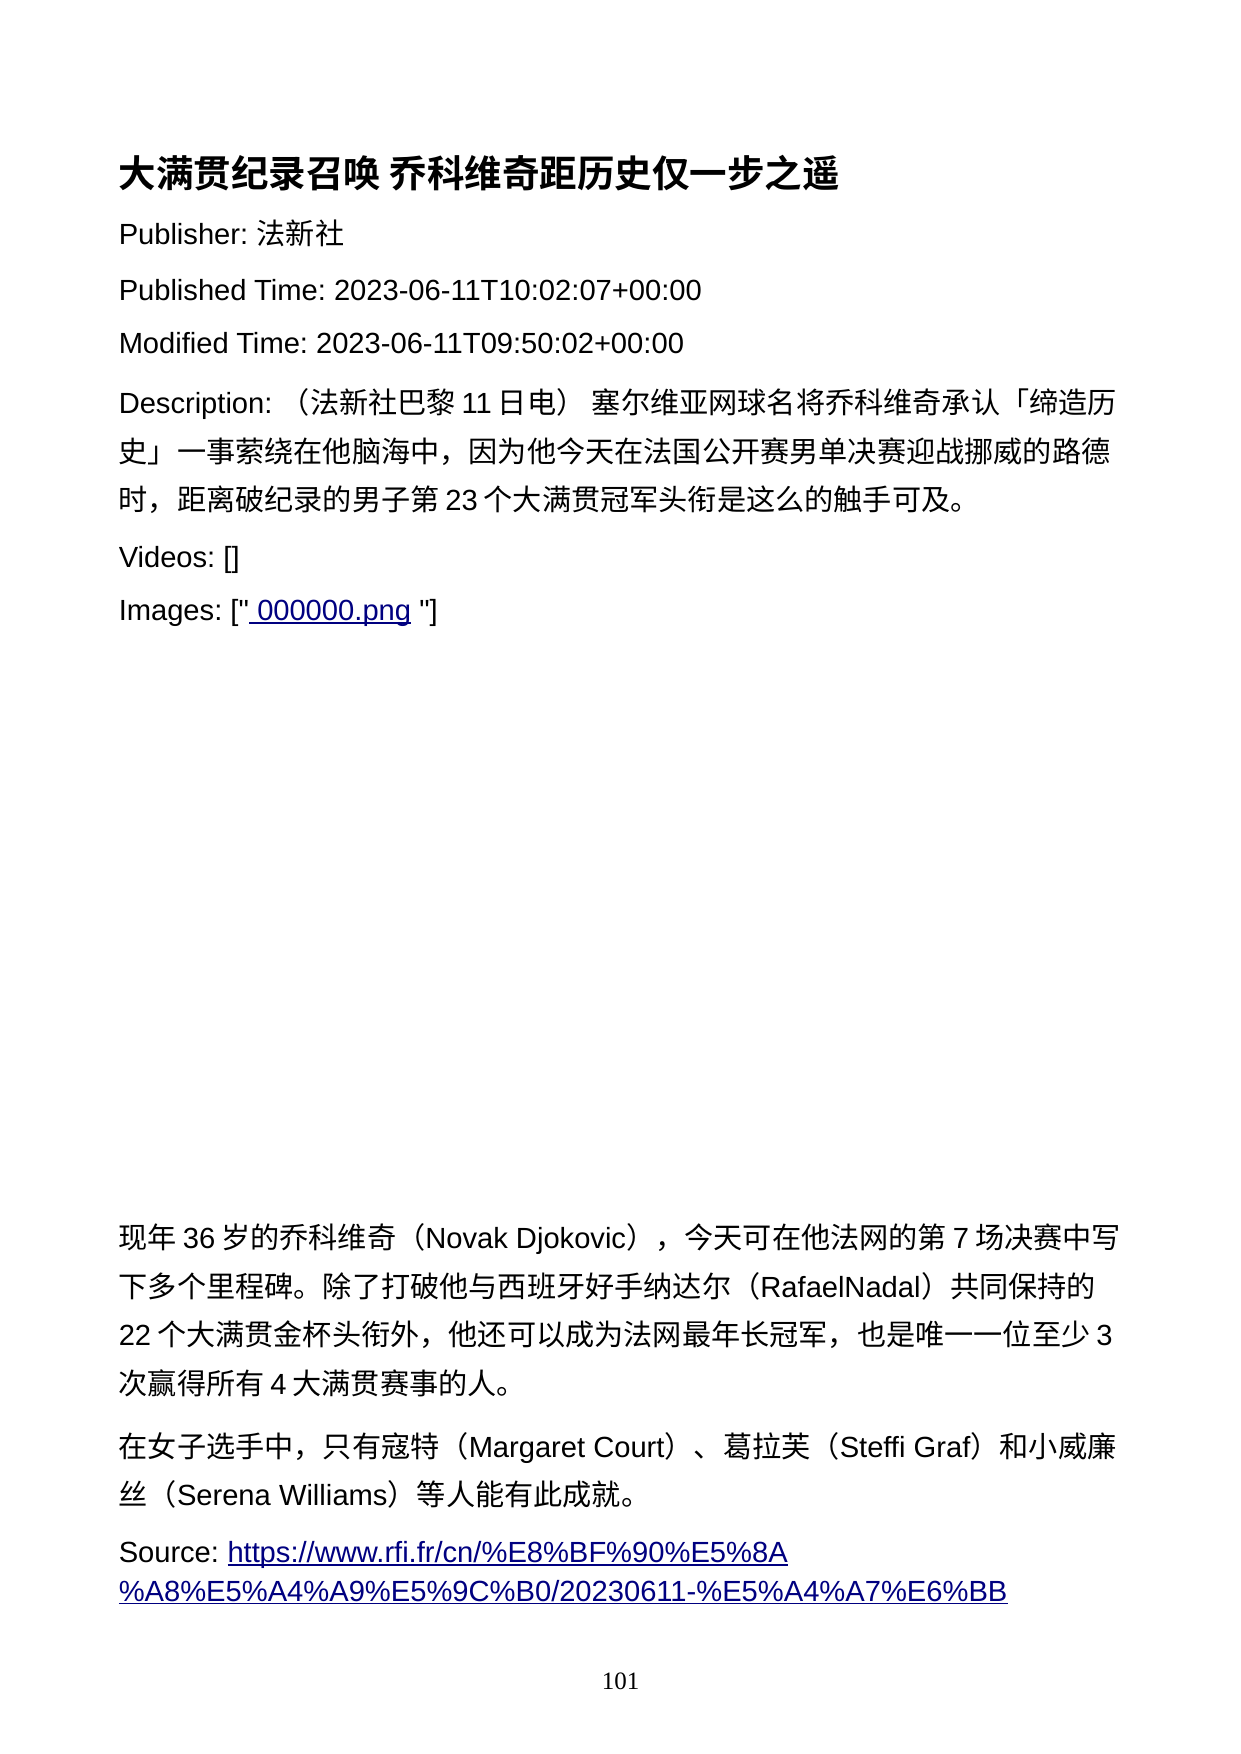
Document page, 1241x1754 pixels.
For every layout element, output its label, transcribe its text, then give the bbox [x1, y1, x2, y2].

subtitle 大满贯纪录召唤 乔科维奇距历史仅一步之遥 [118, 143, 1122, 198]
text Source: https://www.rfi.fr/cn/%E8%BF%90%E5%8A%A8%E5%A4%A9%E5%9C%B0/20230611-%E5%A4%A7%E6%BB [118, 1535, 1122, 1607]
text Description: （法新社巴黎11日电） 塞尔维亚网球名将乔科维奇承认「缔造历史」一事萦绕在他脑海中，因为他今天在法国公开赛男单决赛迎战挪威的路德时，距离破纪录的男子第23个大满贯冠军头衔是这么的触手可及。 [118, 380, 1122, 519]
text 在女子选手中，只有寇特（Margaret Court）、葛拉芙（Steffi Graf）和小威廉丝（Serena Williams）等人能有此成就。 [118, 1423, 1122, 1514]
text Images: [" 000000.png "] [118, 593, 1122, 627]
text Modified Time: 2023-06-11T09:50:02+00:00 [118, 327, 1122, 360]
text Published Time: 2023-06-11T10:02:07+00:00 [118, 273, 1122, 307]
text Videos: [] [118, 540, 1122, 573]
text 现年36岁的乔科维奇（Novak Djokovic），今天可在他法网的第7场决赛中写下多个里程碑。除了打破他与西班牙好手纳达尔（RafaelNadal）共同保持的22个大满贯金杯头衔外，他还可以成为法网最年长冠军，也是唯一一位至少3次赢得所有4大满贯赛事的人。 [118, 1214, 1122, 1402]
text Publisher: 法新社 [118, 210, 1122, 253]
